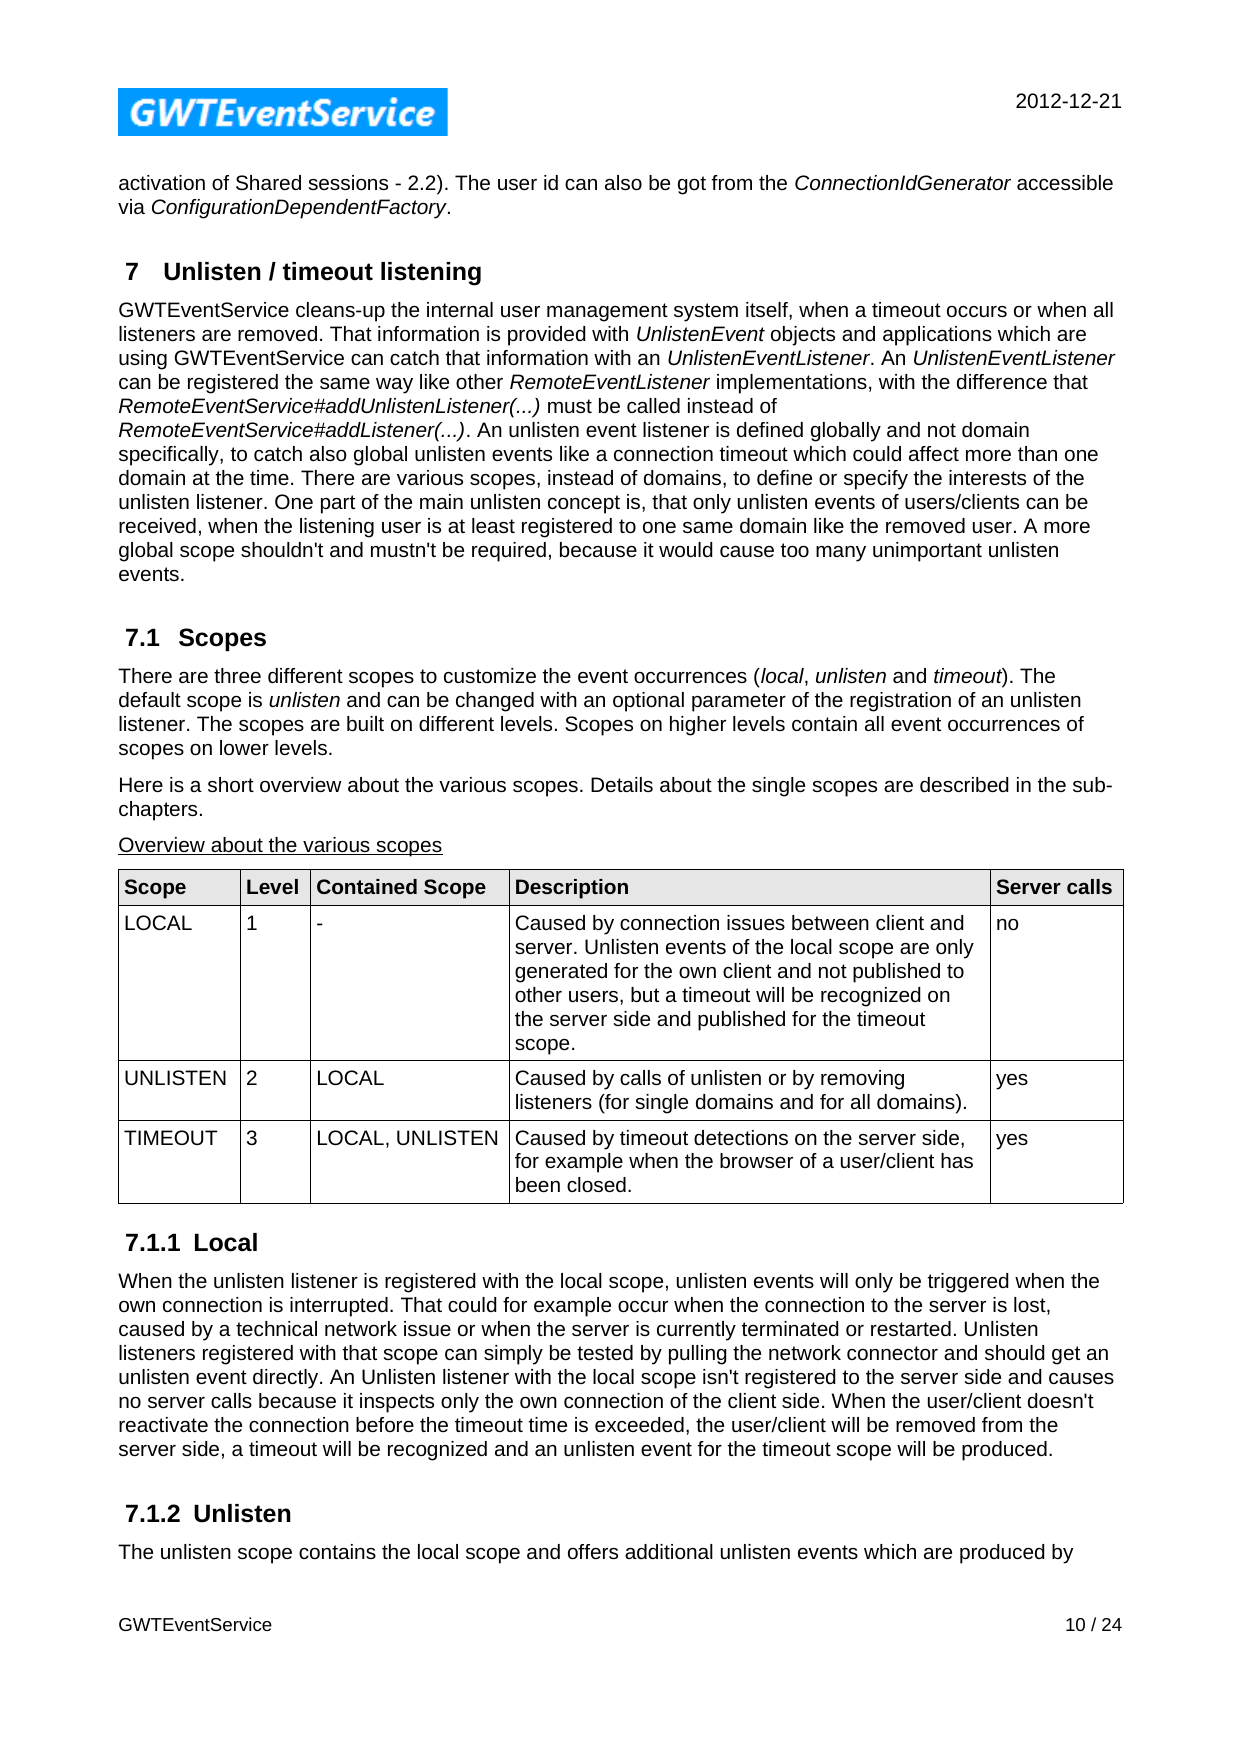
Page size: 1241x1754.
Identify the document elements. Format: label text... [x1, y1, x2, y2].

table_cell 1 [241, 906, 310, 1060]
text There are three different scopes to customize the event occurrences (local, unlisten and timeout). The default scope is unlisten and can be changed with an optional parameter of the registration of an unlisten listener. The scopes are built on different levels. Scopes on higher levels contain all event occurrences of scopes on lower levels. [118, 664, 1122, 760]
text The unlisten scope contains the local scope and offers additional unlisten events which are produced by [118, 1540, 1122, 1564]
table_cell 2 [241, 1061, 310, 1120]
table_header Contained Scope [311, 870, 509, 905]
table_cell no [991, 906, 1123, 1060]
table_header Level [241, 870, 310, 905]
table_header Scope [119, 870, 240, 905]
table_cell Caused by timeout detections on the server side, for example when the browser of a user/client has been closed. [510, 1121, 990, 1203]
table_header Server calls [991, 870, 1123, 905]
text activation of Shared sessions - 2.2). The user id can also be got from the ConnectionIdGenerator accessible via ConfigurationDependentFactory. [118, 171, 1122, 219]
table_cell LOCAL [119, 906, 240, 1060]
text GWTEventService cleans-up the internal user management system itself, when a timeout occurs or when all listeners are removed. That information is provided with UnlistenEvent objects and applications which are using GWTEventService can catch that information with an UnlistenEventListener. An UnlistenEventListener can be registered the same way like other RemoteEventListener implementations, with the difference that RemoteEventService#addUnlistenListener(...) must be called instead of RemoteEventService#addListener(...). An unlisten event listener is defined globally and not domain specifically, to catch also global unlisten events like a connection timeout which could affect more than one domain at the time. There are various scopes, instead of domains, to define or specify the interests of the unlisten listener. One part of the main unlisten concept is, that only unlisten events of users/clients can be received, when the listening user is at least registered to one same domain like the removed user. A more global scope shouldn't and mustn't be required, because it would cause too many unimportant unlisten events. [118, 298, 1122, 585]
text Here is a short overview about the various scopes. Details about the single scopes are described in the sub-chapters. [118, 772, 1122, 820]
text When the unlisten listener is registered with the local scope, unlisten events will only be triggered when the own connection is interrupted. That could for example occur when the connection to the server is lost, caused by a technical network issue or when the server is currently terminated or restarted. Unlisten listeners registered with that scope can simply be tested by pulling the network connector and should get an unlisten event directly. An Unlisten listener with the local scope isn't registered to the server side and causes no server calls because it inspects only the own connection of the client side. When the user/client doesn't reactivate the connection before the timeout time is exceeded, the user/client will be removed from the server side, a timeout will be recognized and an unlisten event for the timeout scope will be produced. [118, 1269, 1122, 1461]
subtitle Unlisten / timeout listening [118, 257, 1122, 285]
table_cell yes [991, 1121, 1123, 1203]
table_cell LOCAL [311, 1061, 509, 1120]
table_cell LOCAL, UNLISTEN [311, 1121, 509, 1203]
subtitle Scopes [118, 623, 1122, 652]
table_cell UNLISTEN [119, 1061, 240, 1120]
picture [118, 88, 448, 136]
text Overview about the various scopes [118, 833, 1122, 857]
table_cell TIMEOUT [119, 1121, 240, 1203]
table_cell Caused by calls of unlisten or by removing listeners (for single domains and for all domains). [510, 1061, 990, 1120]
table_cell Caused by connection issues between client and server. Unlisten events of the local scope are only generated for the own client and not published to other users, but a timeout will be recognized on the server side and published for the timeout scope. [510, 906, 990, 1060]
subtitle Unlisten [118, 1498, 1122, 1527]
table_header Description [510, 870, 990, 905]
table_cell - [311, 906, 509, 1060]
table_cell yes [991, 1061, 1123, 1120]
subtitle Local [118, 1228, 1122, 1257]
table_cell 3 [241, 1121, 310, 1203]
